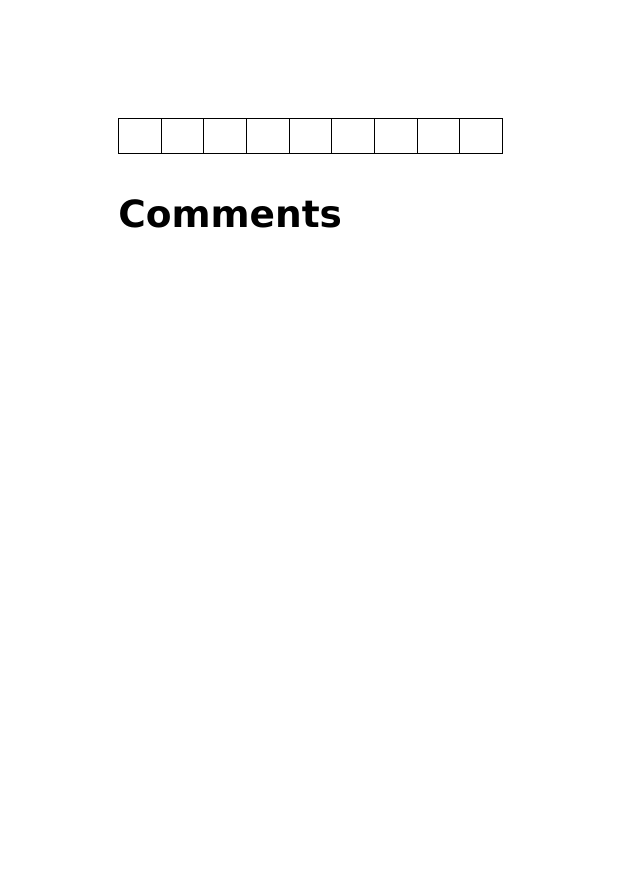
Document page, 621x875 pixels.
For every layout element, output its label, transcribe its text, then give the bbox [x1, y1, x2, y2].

subtitle Comments [118, 193, 502, 237]
table_cell [119, 119, 161, 153]
table_cell [418, 119, 459, 153]
table_cell [162, 119, 203, 153]
table_cell [460, 119, 502, 153]
table_cell [332, 119, 374, 153]
table_cell [290, 119, 331, 153]
table_cell [247, 119, 289, 153]
table_cell [204, 119, 246, 153]
table_cell [375, 119, 417, 153]
